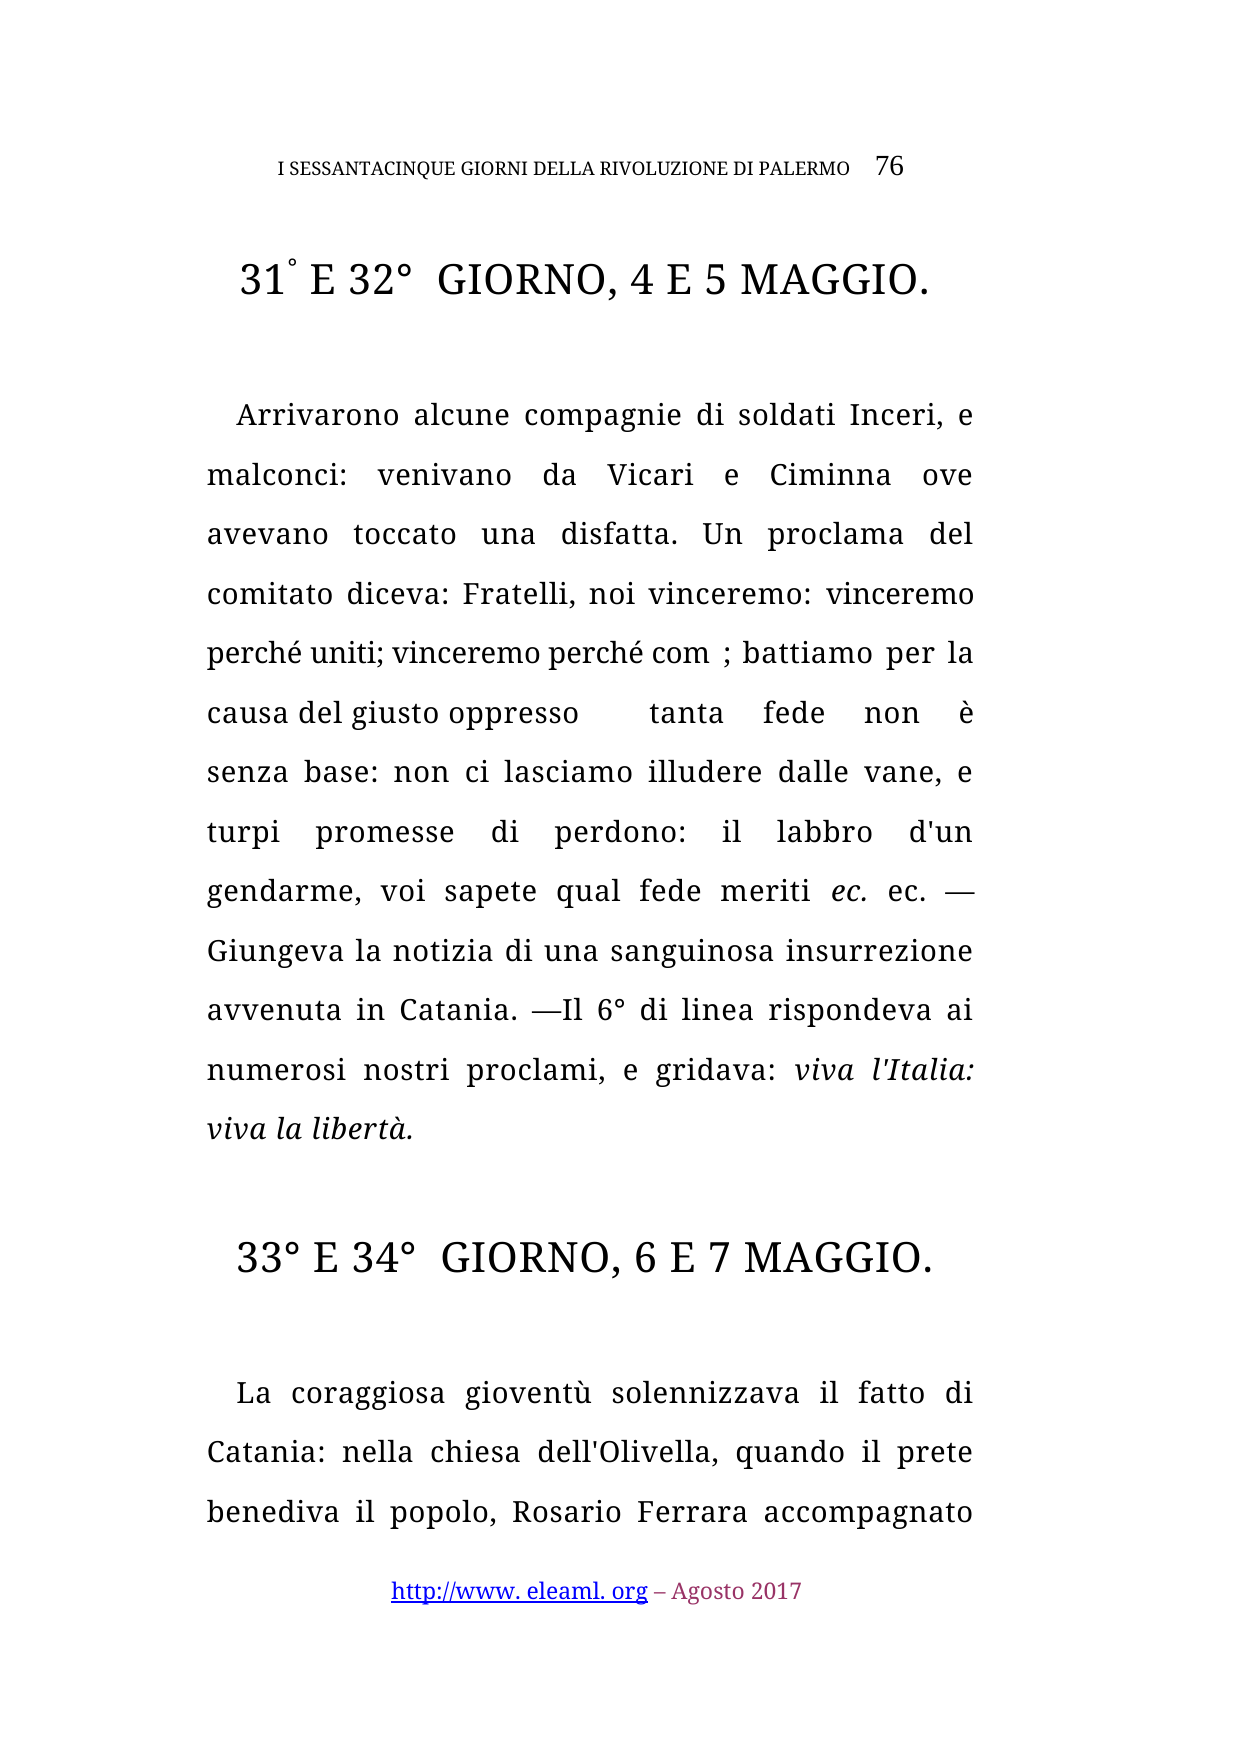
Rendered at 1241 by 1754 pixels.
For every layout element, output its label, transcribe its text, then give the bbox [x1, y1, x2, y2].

text La coraggiosa gioventù solennizzava il fatto di Catania: nella chiesa dell'Olivella, quando il prete benediva il popolo, Rosario Ferrara accompagnato [207, 1372, 974, 1531]
text 31° E 32° GIORNO, 4 E 5 MAGGIO. [207, 250, 974, 307]
text Arrivarono alcune compagnie di soldati Inceri, e malconci: venivano da Vicari e Ciminna ove avevano toccato una disfatta. Un proclama del comitato diceva: Fratelli, noi vinceremo: vinceremo perché uniti; vinceremo perché com ; battiamo per la causa del giusto oppresso tanta fede non è senza base: non ci lasciamo illudere dalle vane, e turpi promesse di perdono: il labbro d'un gendarme, voi sapete qual fede meriti ec. ec. —Giungeva la notizia di una sanguinosa insurrezione avvenuta in Catania. —Il 6° di linea rispondeva ai numerosi nostri proclami, e gridava: viva l'Italia: viva la libertà. [207, 395, 974, 1148]
text 33° E 34° GIORNO, 6 E 7 MAGGIO. [207, 1227, 974, 1284]
